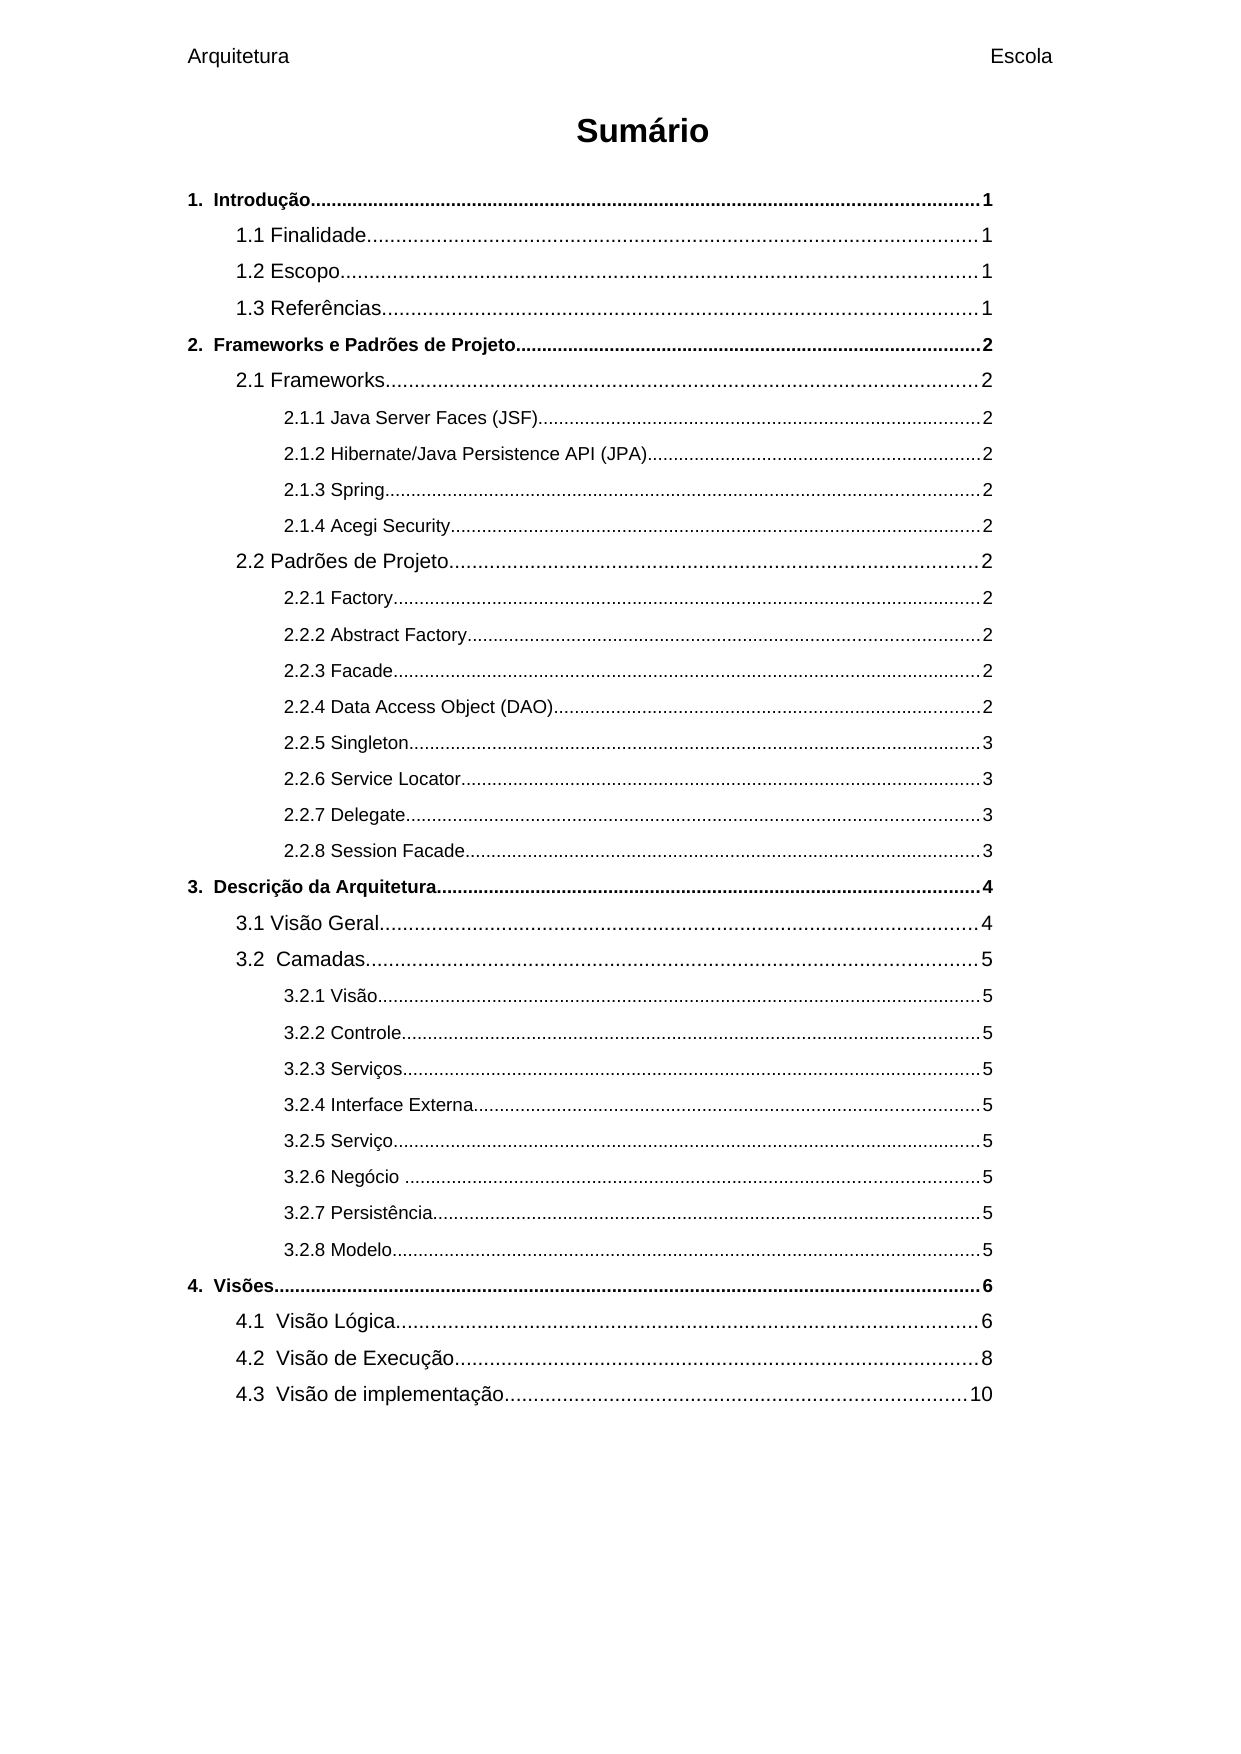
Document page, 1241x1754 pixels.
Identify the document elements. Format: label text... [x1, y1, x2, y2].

text 2.2.6 Service Locator 3 [283, 767, 993, 790]
text 4.1 Visão Lógica 6 [236, 1310, 993, 1333]
text 3. Descrição da Arquitetura 4 [187, 875, 993, 899]
text 2.2.3 Facade 2 [283, 658, 993, 682]
text 1.3 Referências 1 [236, 296, 993, 320]
text 2.1.2 Hibernate/Java Persistence API (JPA) 2 [283, 441, 993, 465]
text 2.1 Frameworks 2 [236, 369, 993, 393]
text 4.2 Visão de Execução 8 [236, 1346, 993, 1370]
text 2.2.8 Session Facade 3 [283, 839, 993, 863]
text 3.2.4 Interface Externa 5 [283, 1092, 993, 1116]
text 2.1.3 Spring 2 [283, 477, 993, 501]
text 3.2.1 Visão 5 [283, 984, 993, 1008]
text 2.2.5 Singleton 3 [283, 731, 993, 754]
text 1.2 Escopo 1 [236, 260, 993, 284]
text 3.2.2 Controle 5 [283, 1020, 993, 1044]
text 2.2 Padrões de Projeto 2 [236, 550, 993, 573]
text 3.2.6 Negócio 5 [283, 1165, 993, 1188]
text 2. Frameworks e Padrões de Projeto 2 [187, 332, 993, 356]
text 3.2.8 Modelo 5 [283, 1237, 993, 1261]
text Sumário [232, 112, 1053, 150]
text 2.2.2 Abstract Factory 2 [283, 622, 993, 646]
text 4.3 Visão de implementação 10 [236, 1382, 993, 1406]
text 3.2.5 Serviço 5 [283, 1129, 993, 1152]
text 3.2.7 Persistência 5 [283, 1201, 993, 1224]
text 3.1 Visão Geral 4 [236, 912, 993, 935]
text 2.1.1 Java Server Faces (JSF) 2 [283, 405, 993, 429]
text 2.2.7 Delegate 3 [283, 803, 993, 826]
text 3.2.3 Serviços 5 [283, 1056, 993, 1080]
text 2.2.4 Data Access Object (DAO) 2 [283, 694, 993, 718]
text 1. Introdução 1 [187, 187, 993, 211]
text 2.2.1 Factory 2 [283, 586, 993, 609]
text 2.1.4 Acegi Security 2 [283, 514, 993, 537]
text 1.1 Finalidade 1 [236, 224, 993, 248]
text 4. Visões 6 [187, 1273, 993, 1297]
text 3.2 Camadas 5 [236, 948, 993, 972]
